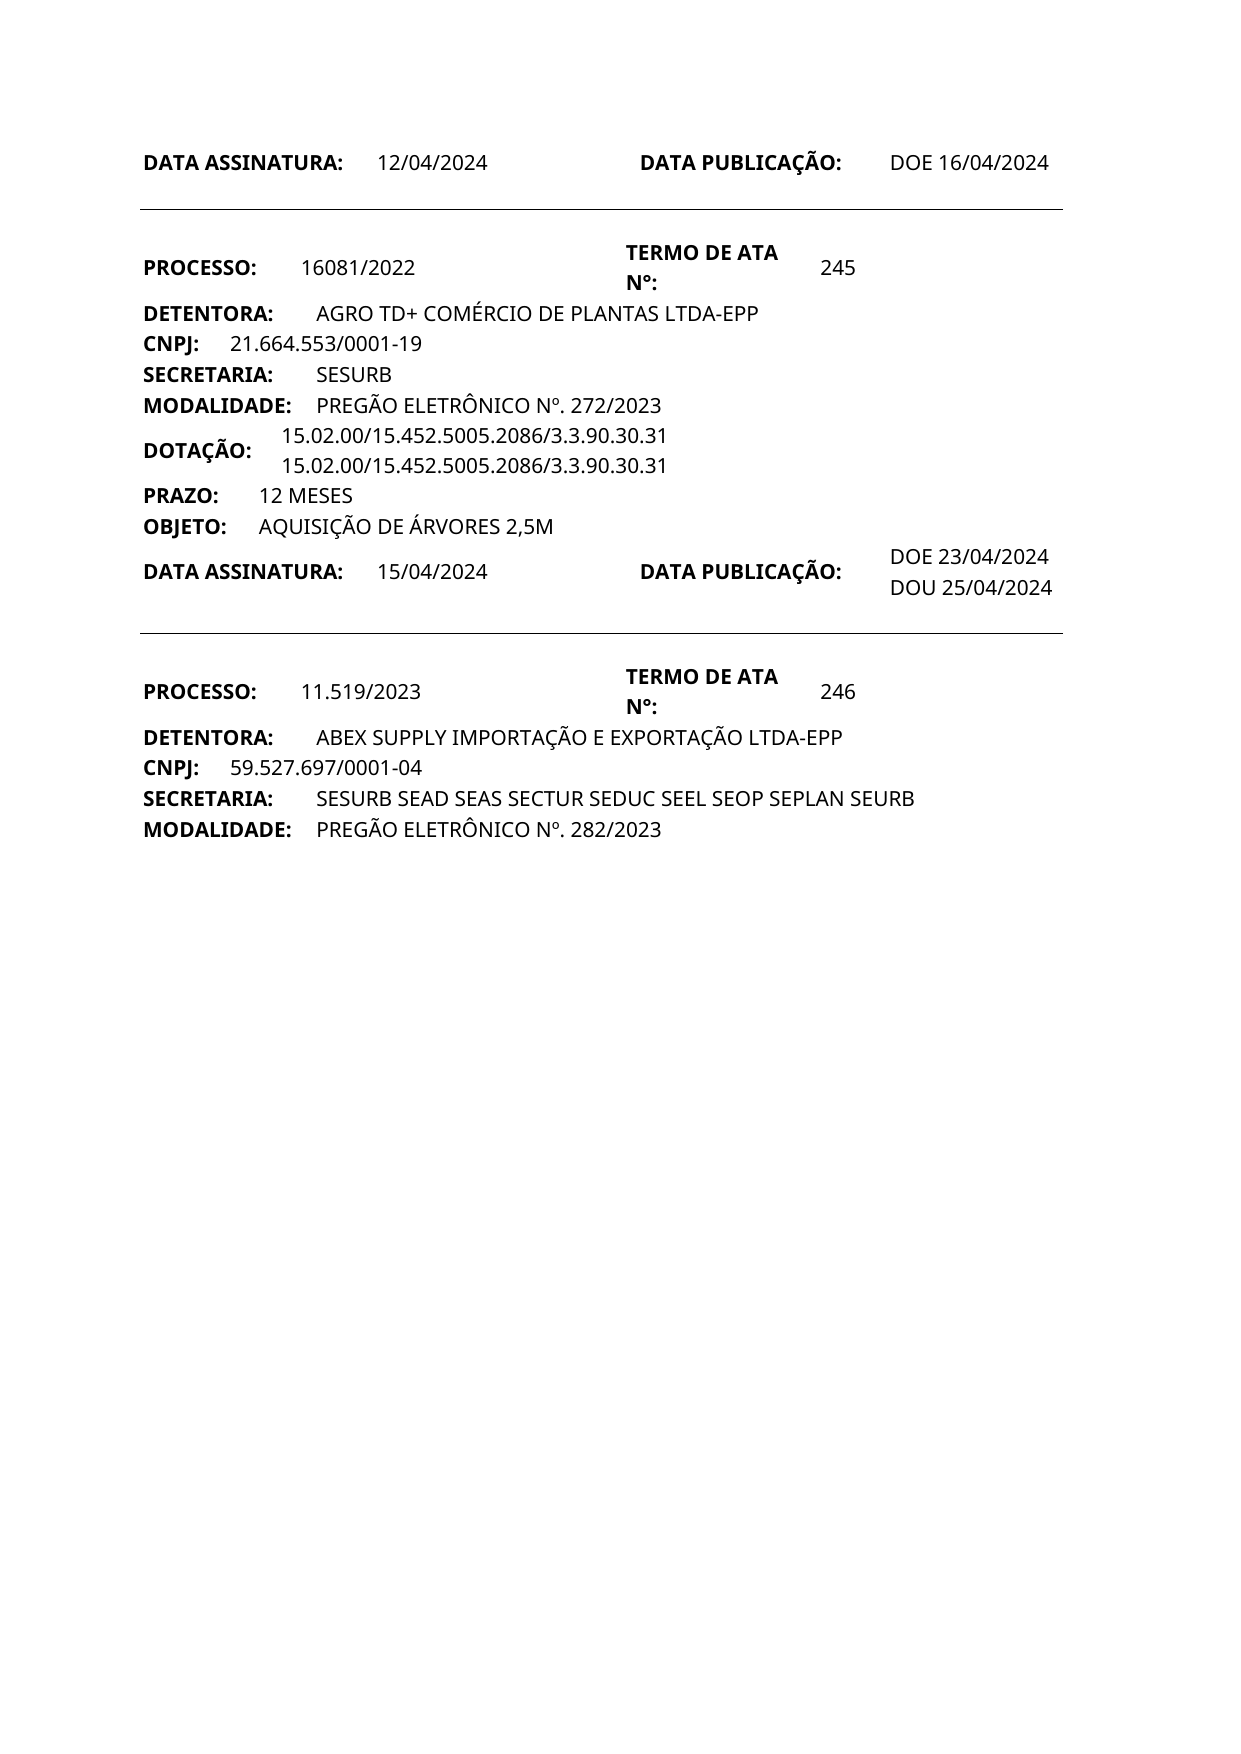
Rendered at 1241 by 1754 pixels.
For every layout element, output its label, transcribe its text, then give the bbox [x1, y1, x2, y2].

table_cell CNPJ: [136, 329, 222, 360]
table_header PROCESSO: [136, 663, 293, 722]
table_cell 15/04/2024 [370, 543, 632, 602]
table_cell DATA ASSINATURA: [136, 148, 369, 178]
table_cell SECRETARIA: [136, 784, 309, 814]
table_header 11.519/2023 [293, 663, 618, 722]
table_cell AGRO TD+ COMÉRCIO DE PLANTAS LTDA-EPP [309, 298, 1104, 329]
table_cell DATA PUBLICAÇÃO: [632, 543, 882, 602]
table_header 246 [813, 663, 1104, 722]
table_cell 15.02.00/15.452.5005.2086/3.3.90.30.31 15.02.00/15.452.5005.2086/3.3.90.30.31 [274, 421, 1104, 481]
table_cell CNPJ: [136, 753, 222, 784]
table_cell 59.527.697/0001-04 [223, 753, 1104, 784]
table_cell SESURB SEAD SEAS SECTUR SEDUC SEEL SEOP SEPLAN SEURB [309, 784, 1104, 814]
table_header TERMO DE ATA N°: [618, 238, 813, 298]
table_cell DOTAÇÃO: [136, 421, 274, 481]
table_header PROCESSO: [136, 238, 293, 298]
table_cell 12/04/2024 [370, 148, 632, 178]
table_cell DATA PUBLICAÇÃO: [632, 148, 882, 178]
table_cell DETENTORA: [136, 722, 309, 753]
table_cell 21.664.553/0001-19 [223, 329, 1104, 360]
table_cell 12 meses [251, 481, 1104, 512]
table_cell AQUISIÇÃO DE ÁRVORES 2,5M [251, 512, 1104, 542]
table_cell doe 23/04/2024 dou 25/04/2024 [882, 543, 1104, 602]
table_cell sesurb [309, 360, 1104, 390]
table_header 16081/2022 [293, 238, 618, 298]
table_cell MODALIDADE: [136, 815, 309, 845]
table_cell doe 16/04/2024 [882, 148, 1104, 178]
table_cell OBJETO: [136, 512, 251, 542]
table_cell PRAZO: [136, 481, 251, 512]
table_cell PREGÃO ELETRÔNICO Nº. 272/2023 [309, 390, 1104, 421]
table_cell DETENTORA: [136, 298, 309, 329]
table_cell MODALIDADE: [136, 390, 309, 421]
table_header TERMO DE ATA N°: [618, 663, 813, 722]
table_header 245 [813, 238, 1104, 298]
table_cell Pregão Eletrônico nº. 282/2023 [309, 815, 1104, 845]
table_cell SECRETARIA: [136, 360, 309, 390]
table_cell ABEX SUPPLY IMPORTAÇÃO E EXPORTAÇÃO LTDA-EPP [309, 722, 1104, 753]
table_cell DATA ASSINATURA: [136, 543, 369, 602]
